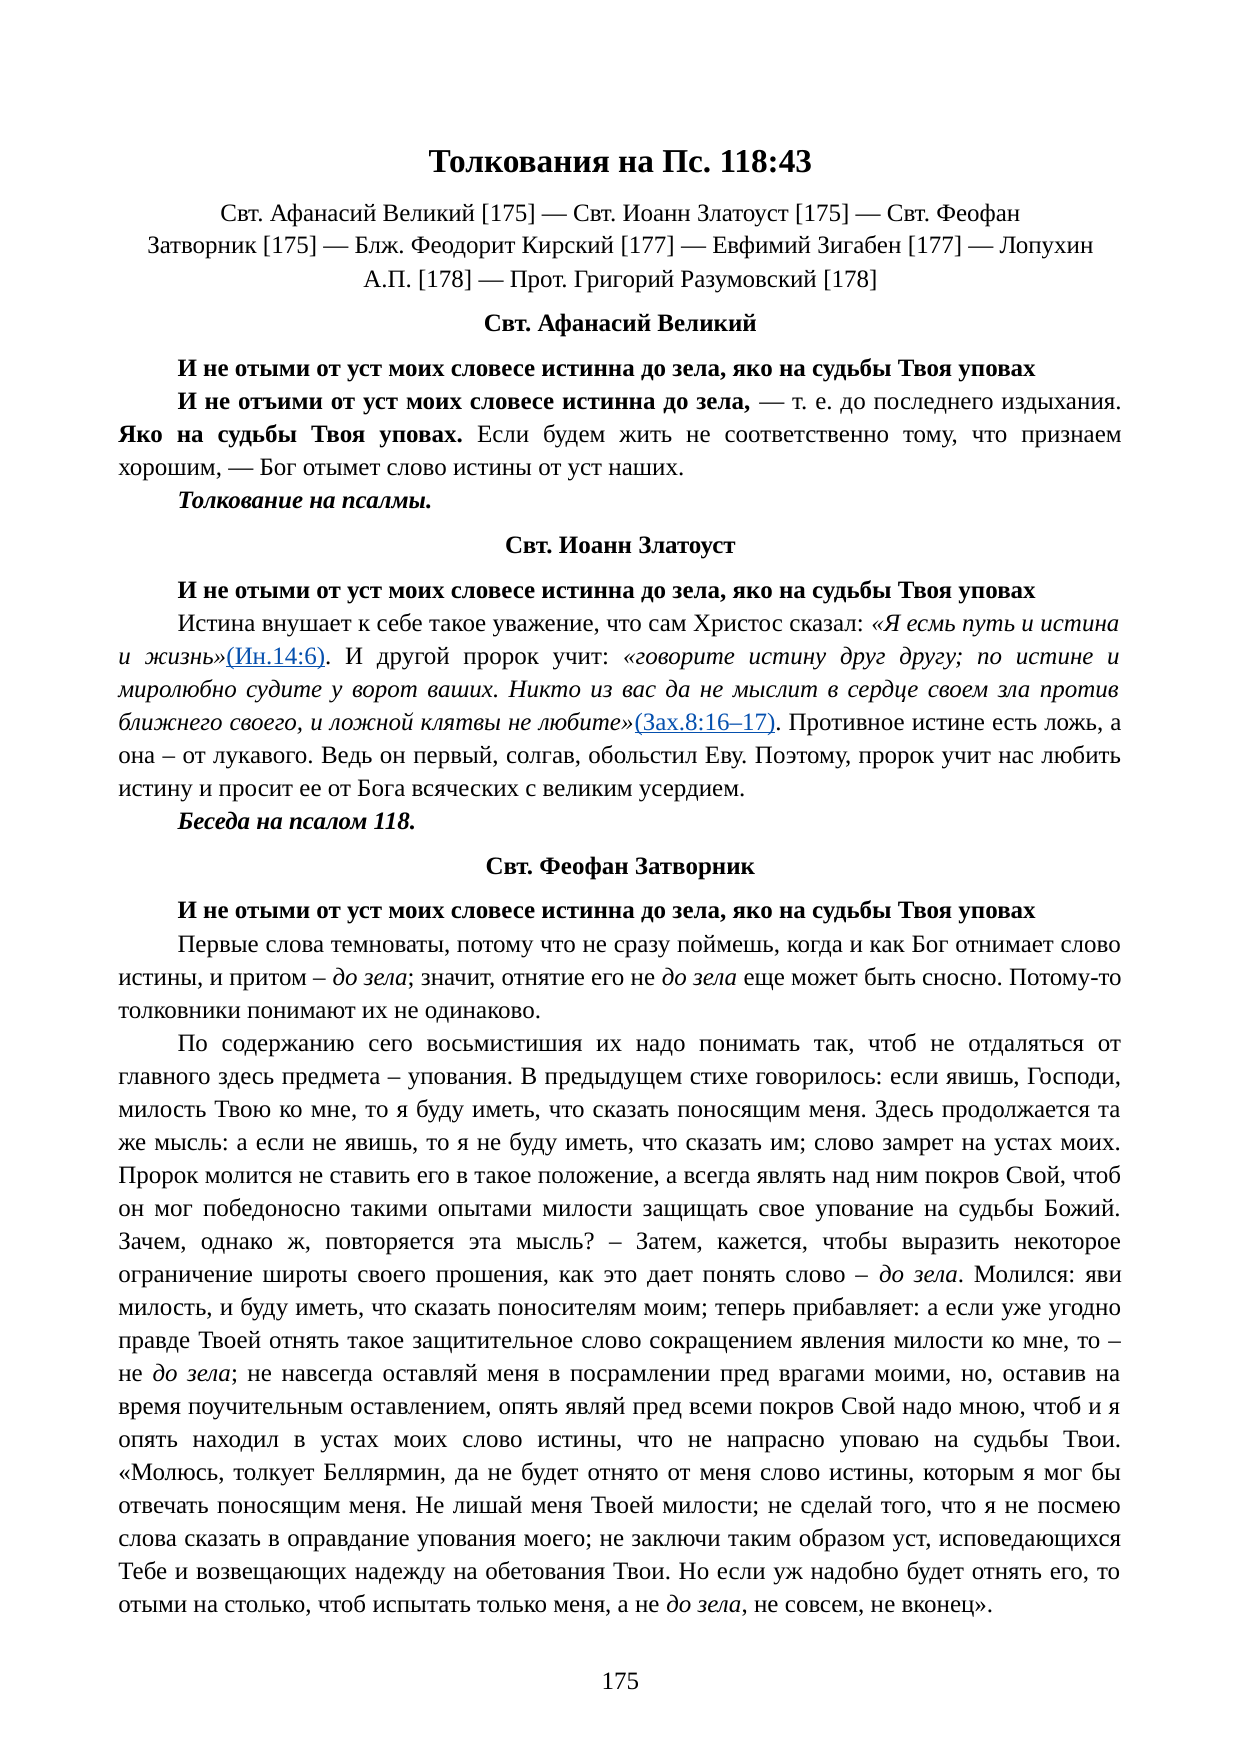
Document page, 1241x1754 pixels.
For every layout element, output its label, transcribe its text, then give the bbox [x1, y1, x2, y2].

text И не отъими от уст моих словесе истинна до зела, — т. е. до последнего издыхания. Яко на судьбы Твоя уповах. Если будем жить не соответственно тому, что признаем хорошим, — Бог отымет слово истины от уст наших. [118, 386, 1122, 481]
text И не отыми от уст моих словесе истинна до зела, яко на судьбы Твоя уповах [118, 353, 1122, 382]
text Истина внушает к себе такое уважение, что сам Христос сказал: «Я есмь путь и истина и жизнь»(Ин.14:6). И другой пророк учит: «говорите истину друг другу; по истине и миролюбно судите у ворот ваших. Никто из вас да не мыслит в сердце своем зла против ближнего своего, и ложной клятвы не любите»(Зах.8:16–17). Противное истине есть ложь, а она – от лукавого. Ведь он первый, солгав, обольстил Еву. Поэтому, пророк учит нас любить истину и просит ее от Бога всяческих с великим усердием. [118, 608, 1122, 802]
text Беседа на псалом 118. [118, 806, 1122, 835]
text По содержанию сего восьмистишия их надо понимать так, чтоб не отдаляться от главного здесь предмета – упования. В предыдущем стихе говорилось: если явишь, Господи, милость Твою ко мне, то я буду иметь, что сказать поносящим меня. Здесь продолжается та же мысль: а если не явишь, то я не буду иметь, что сказать им; слово замрет на устах моих. Пророк молится не ставить его в такое положение, а всегда являть над ним покров Свой, чтоб он мог победоносно такими опытами милости защищать свое упование на судьбы Божий. Зачем, однако ж, повторяется эта мысль? – Затем, кажется, чтобы выразить некоторое ограничение широты своего прошения, как это дает понять слово – до зела. Молился: яви милость, и буду иметь, что сказать поносителям моим; теперь прибавляет: а если уже угодно правде Твоей отнять такое защитительное слово сокращением явления милости ко мне, то – не до зела; не навсегда оставляй меня в посрамлении пред врагами моими, но, оставив на время поучительным оставлением, опять являй пред всеми покров Свой надо мною, чтоб и я опять находил в устах моих слово истины, что не напрасно уповаю на судьбы Твои. «Молюсь, толкует Беллярмин, да не будет отнято от меня слово истины, которым я мог бы отвечать поносящим меня. Не лишай меня Твоей милости; не сделай того, что я не посмею слова сказать в оправдание упования моего; не заключи таким образом уст, исповедающихся Тебе и возвещающих надежду на обетования Твои. Но если уж надобно будет отнять его, то отыми на столько, чтоб испытать только меня, а не до зела, не совсем, не вконец». [118, 1028, 1122, 1618]
text Толкование на псалмы. [118, 485, 1122, 514]
text Первые слова темноваты, потому что не сразу поймешь, когда и как Бог отнимает слово истины, и притом – до зела; значит, отнятие его не до зела еще может быть сносно. Потому-то толковники понимают их не одинаково. [118, 929, 1122, 1023]
subtitle Свт. Афанасий Великий [118, 308, 1122, 337]
subtitle Свт. Иоанн Златоуст [118, 530, 1122, 559]
subtitle Толкования на Пс. 118:43 [118, 142, 1122, 180]
subtitle Свт. Феофан Затворник [118, 851, 1122, 879]
text Свт. Афанасий Великий [175] — Свт. Иоанн Златоуст [175] — Свт. Феофан Затворник [175] — Блж. Феодорит Кирский [177] — Евфимий Зигабен [177] — Лопухин А.П. [178] — Прот. Григорий Разумовский [178] [118, 198, 1122, 292]
text И не отыми от уст моих словесе истинна до зела, яко на судьбы Твоя уповах [118, 896, 1122, 924]
text И не отыми от уст моих словесе истинна до зела, яко на судьбы Твоя уповах [118, 575, 1122, 604]
